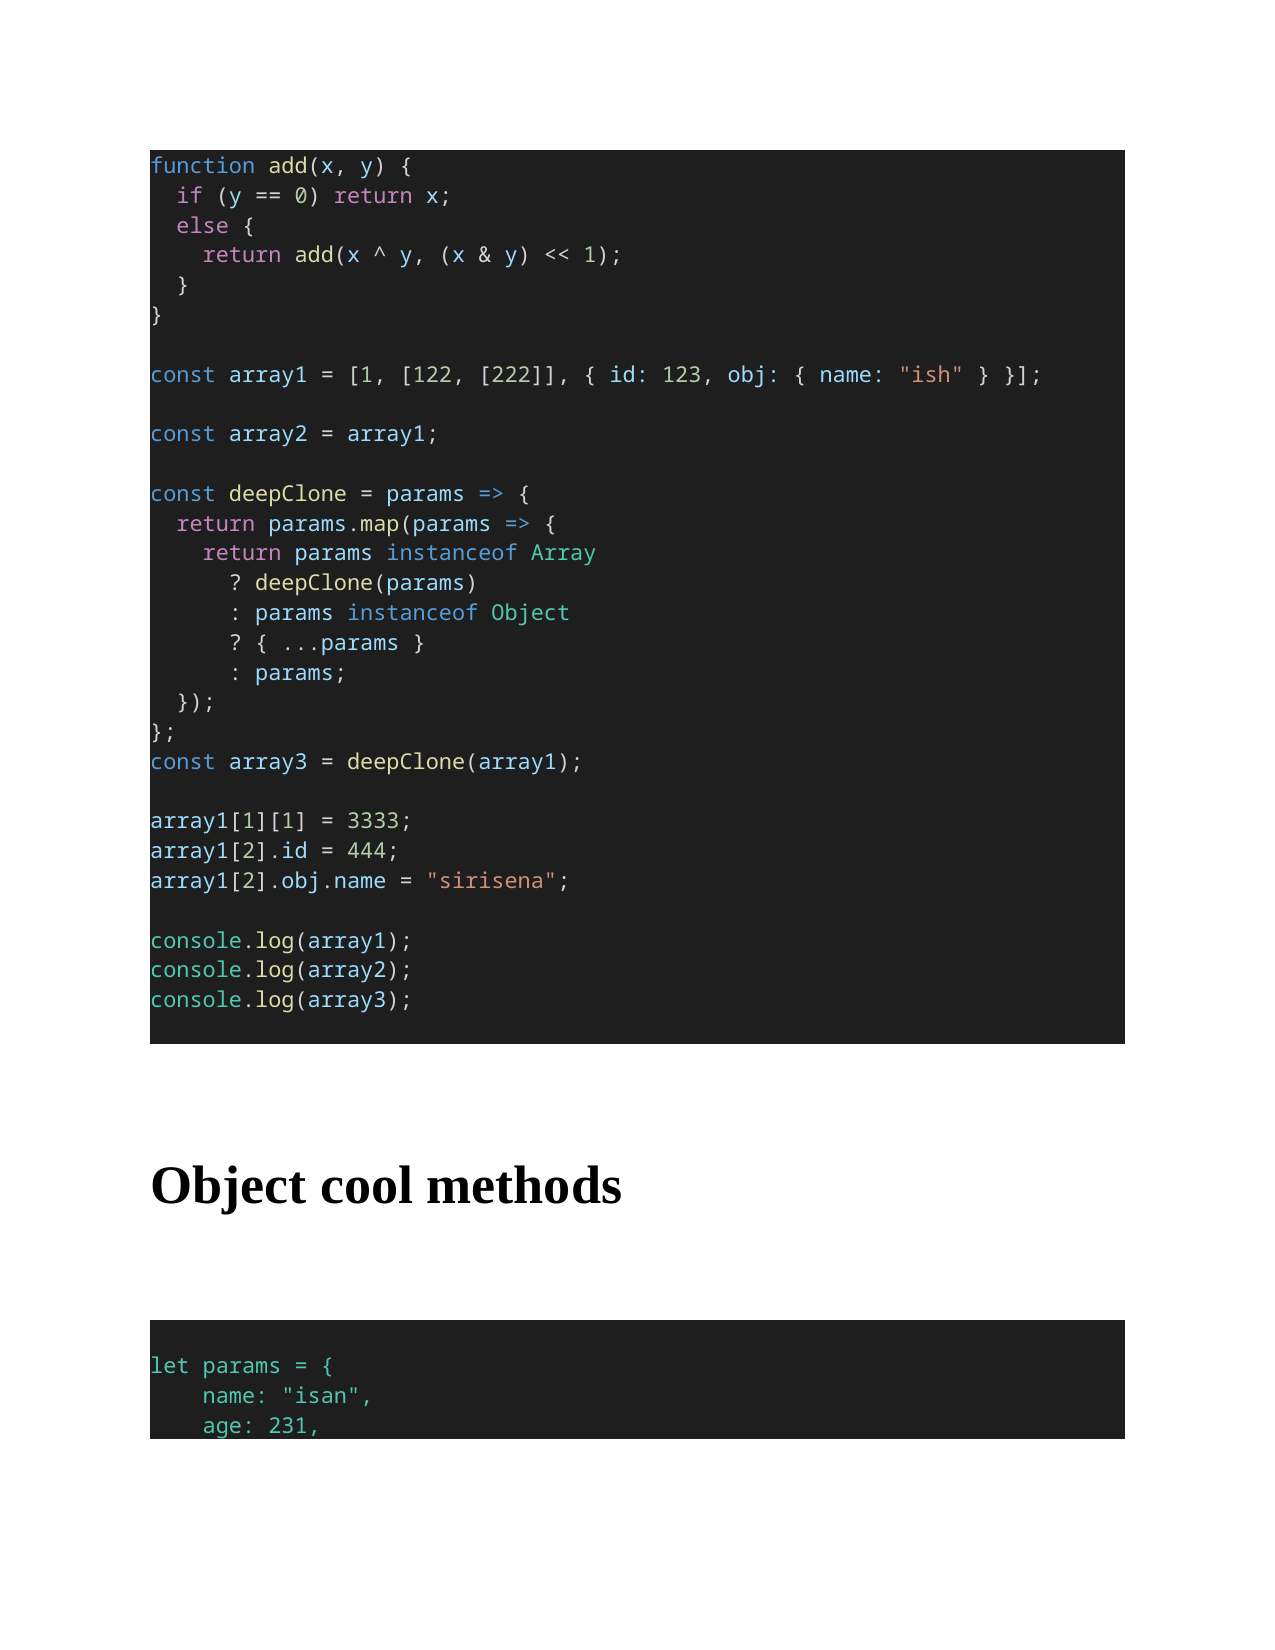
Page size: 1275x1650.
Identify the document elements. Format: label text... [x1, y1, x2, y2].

text const array2 = array1; [150, 418, 1125, 448]
text : params instanceof Object [150, 597, 1125, 627]
text Object cool methods [150, 1153, 1125, 1215]
text age: 231, [150, 1410, 1125, 1439]
text }; [150, 716, 1125, 746]
text if (y == 0) return x; [150, 180, 1125, 209]
text } [150, 299, 1125, 329]
text array1[2].id = 444; [150, 835, 1125, 865]
text console.log(array1); [150, 924, 1125, 954]
text } [150, 269, 1125, 299]
text const array1 = [1, [122, [222]], { id: 123, obj: { name: "ish" } }]; [150, 358, 1125, 388]
text name: "isan", [150, 1380, 1125, 1410]
text }); [150, 686, 1125, 716]
text const array3 = deepClone(array1); [150, 746, 1125, 776]
text : params; [150, 656, 1125, 686]
text else { [150, 209, 1125, 239]
text return params instanceof Array [150, 537, 1125, 567]
text ? { ...params } [150, 627, 1125, 656]
text const deepClone = params => { [150, 478, 1125, 507]
text console.log(array2); [150, 954, 1125, 984]
text let params = { [150, 1350, 1125, 1380]
text function add(x, y) { [150, 150, 1125, 180]
text console.log(array3); [150, 984, 1125, 1014]
text return add(x ^ y, (x & y) << 1); [150, 239, 1125, 269]
text ? deepClone(params) [150, 567, 1125, 597]
text array1[2].obj.name = "sirisena"; [150, 865, 1125, 895]
text return params.map(params => { [150, 507, 1125, 537]
text array1[1][1] = 3333; [150, 805, 1125, 835]
